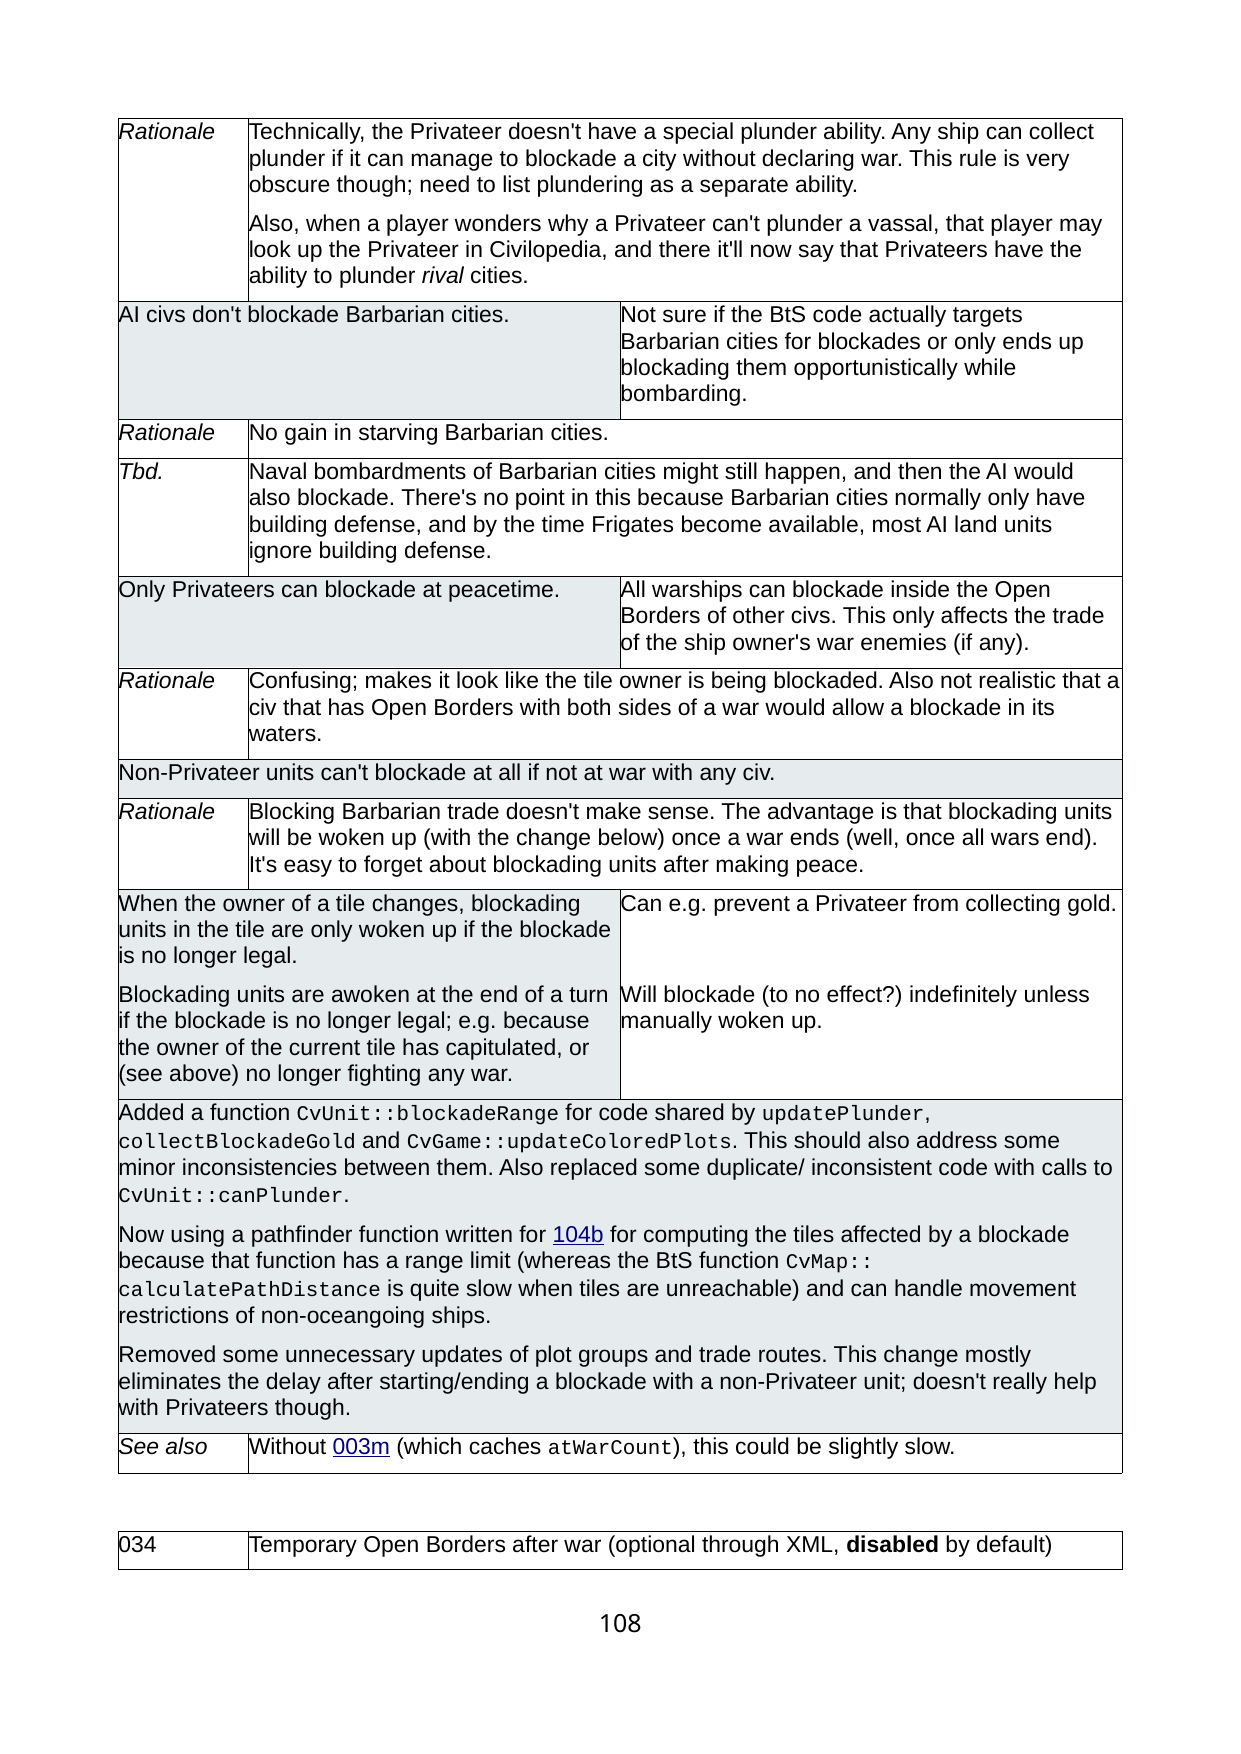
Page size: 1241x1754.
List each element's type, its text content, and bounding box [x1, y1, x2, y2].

table_cell Added a function CvUnit::blockadeRange for code shared by updatePlunder, collectBlockadeGold and CvGame::updateColoredPlots. This should also address some minor inconsistencies between them. Also replaced some duplicate/ inconsistent code with calls to CvUnit::canPlunder. Now using a pathfinder function written for 104b for computing the tiles affected by a blockade because that function has a range limit (whereas the BtS function CvMap:: calculatePathDistance is quite slow when tiles are unreachable) and can handle movement restrictions of non-oceangoing ships. Removed some unnecessary updates of plot groups and trade routes. This change mostly eliminates the delay after starting/ending a blockade with a non-Privateer unit; doesn't really help with Privateers though. [119, 1100, 1122, 1433]
table_cell Only Privateers can blockade at peacetime. [119, 577, 620, 667]
table_header 034 [119, 1532, 248, 1569]
table_cell Confusing; makes it look like the tile owner is being blockaded. Also not realistic that a civ that has Open Borders with both sides of a war would allow a blockade in its waters. [249, 669, 1122, 759]
table_header Temporary Open Borders after war (optional through XML, disabled by default) [249, 1532, 1122, 1569]
table_cell Not sure if the BtS code actually targets Barbarian cities for blockades or only ends up blockading them opportunistically while bombarding. [621, 302, 1122, 419]
table_cell Without 003m (which caches atWarCount), this could be slightly slow. [249, 1434, 1122, 1473]
table_cell All warships can blockade inside the Open Borders of other civs. This only affects the trade of the ship owner's war enemies (if any). [621, 577, 1122, 667]
table_cell When the owner of a tile changes, blockading units in the tile are only woken up if the blockade is no longer legal. Blockading units are awoken at the end of a turn if the blockade is no longer legal; e.g. because the owner of the current tile has capitulated, or (see above) no longer fighting any war. [119, 890, 620, 1099]
table_cell No gain in starving Barbarian cities. [249, 420, 1122, 458]
table_cell AI civs don't blockade Barbarian cities. [119, 302, 620, 419]
table_cell Blocking Barbarian trade doesn't make sense. The advantage is that blockading units will be woken up (with the change below) once a war ends (well, once all wars end). It's easy to forget about blockading units after making peace. [249, 799, 1122, 889]
table_cell Rationale [119, 799, 248, 889]
table_cell Naval bombardments of Barbarian cities might still happen, and then the AI would also blockade. There's no point in this because Barbarian cities normally only have building defense, and by the time Frigates become available, most AI land units ignore building defense. [249, 459, 1122, 576]
table_cell Rationale [119, 119, 248, 301]
table_cell Non-Privateer units can't blockade at all if not at war with any civ. [119, 760, 1122, 798]
table_cell Rationale [119, 669, 248, 759]
table_cell See also [119, 1434, 248, 1473]
table_cell Rationale [119, 420, 248, 458]
table_cell Can e.g. prevent a Privateer from collecting gold. Will blockade (to no effect?) indefinitely unless manually woken up. [621, 890, 1122, 1099]
table_cell Technically, the Privateer doesn't have a special plunder ability. Any ship can collect plunder if it can manage to blockade a city without declaring war. This rule is very obscure though; need to list plundering as a separate ability. Also, when a player wonders why a Privateer can't plunder a vassal, that player may look up the Privateer in Civilopedia, and there it'll now say that Privateers have the ability to plunder rival cities. [249, 119, 1122, 301]
table_cell Tbd. [119, 459, 248, 576]
